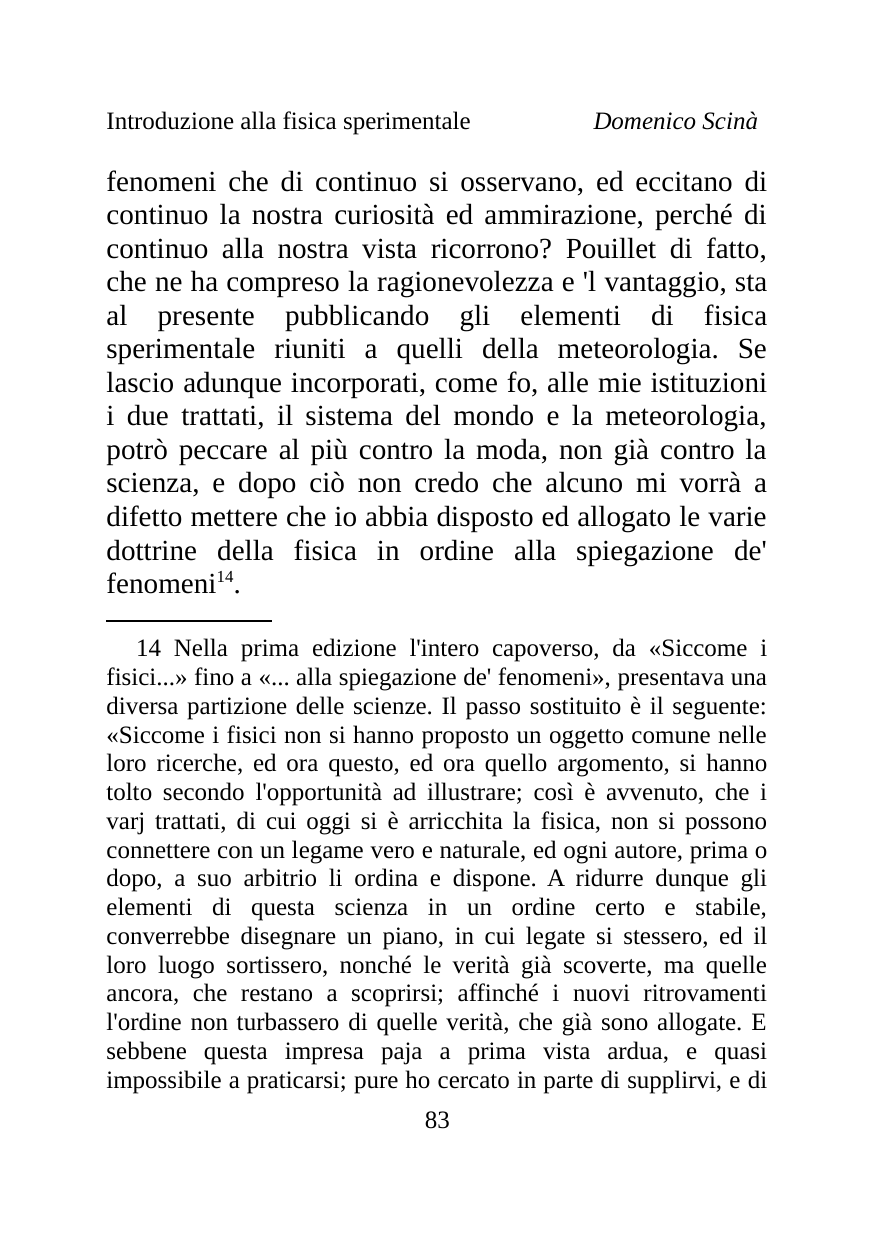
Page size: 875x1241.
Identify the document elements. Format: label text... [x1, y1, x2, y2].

text fenomeni che di continuo si osservano, ed eccitano di continuo la nostra curiosità ed ammirazione, perché di continuo alla nostra vista ricorrono? Pouillet di fatto, che ne ha compreso la ragionevolezza e 'l vantaggio, sta al presente pubblicando gli elementi di fisica sperimentale riuniti a quelli della meteorologia. Se lascio adunque incorporati, come fo, alle mie istituzioni i due trattati, il sistema del mondo e la meteorologia, potrò peccare al più contro la moda, non già contro la scienza, e dopo ciò non credo che alcuno mi vorrà a difetto mettere che io abbia disposto ed allogato le varie dottrine della fisica in ordine alla spiegazione de' fenomeni. [106, 164, 768, 600]
text Nella prima edizione l'intero capoverso, da «Siccome i fisici...» fino a «... alla spiegazione de' fenomeni», presentava una diversa partizione delle scienze. Il passo sostituito è il seguente: «Siccome i fisici non si hanno proposto un oggetto comune nelle loro ricerche, ed ora questo, ed ora quello argomento, si hanno tolto secondo l'opportunità ad illustrare; così è avvenuto, che i varj trattati, di cui oggi si è arricchita la fisica, non si possono connettere con un legame vero e naturale, ed ogni autore, prima o dopo, a suo arbitrio li ordina e dispone. A ridurre dunque gli elementi di questa scienza in un ordine certo e stabile, converrebbe disegnare un piano, in cui legate si stessero, ed il loro luogo sortissero, nonché le verità già scoverte, ma quelle ancora, che restano a scoprirsi; affinché i nuovi ritrovamenti l'ordine non turbassero di quelle verità, che già sono allogate. E sebbene questa impresa paja a prima vista ardua, e quasi impossibile a praticarsi; pure ho cercato in parte di supplirvi, e di [106, 633, 768, 1093]
